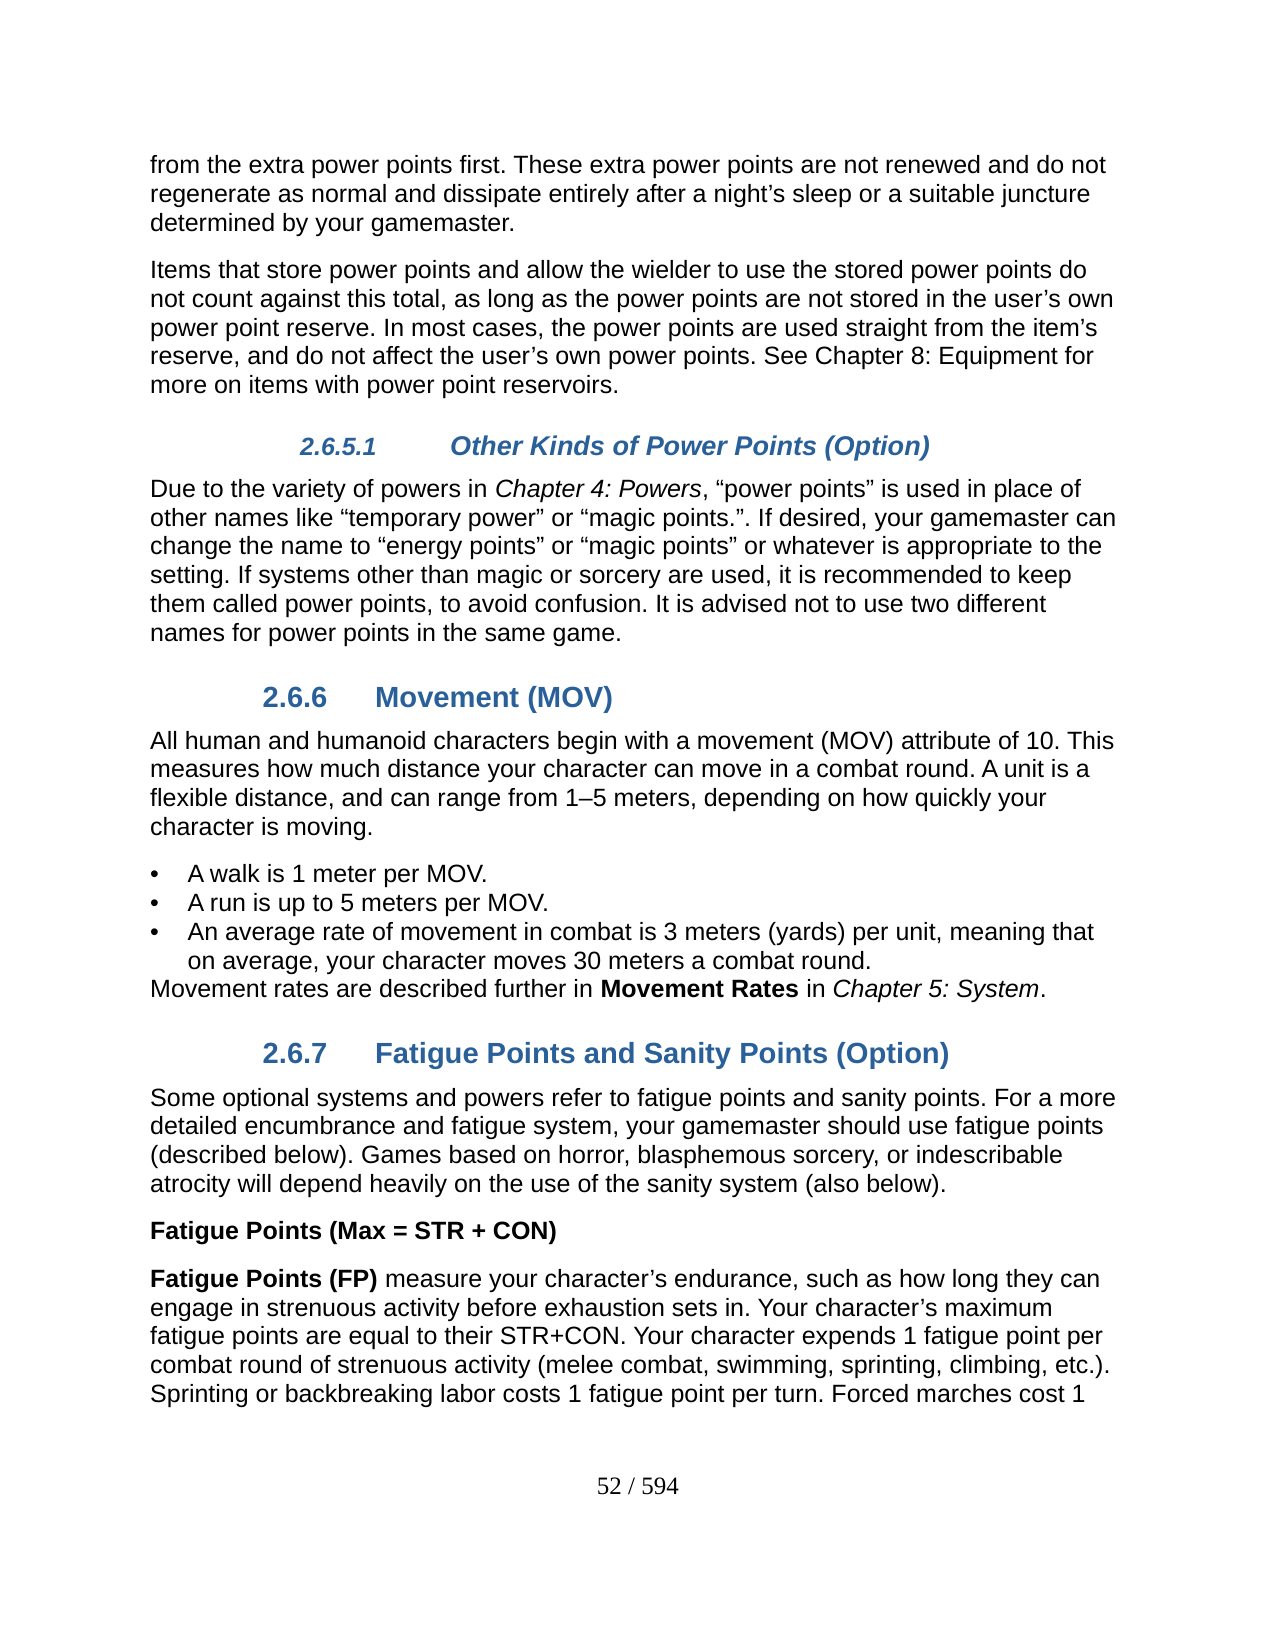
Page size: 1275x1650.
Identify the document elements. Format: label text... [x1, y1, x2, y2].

text Some optional systems and powers refer to fatigue points and sanity points. For a more detailed encumbrance and fatigue system, your gamemaster should use fatigue points (described below). Games based on horror, blasphemous sorcery, or indescribable atrocity will depend heavily on the use of the sanity system (also below). [150, 1082, 1125, 1197]
text Fatigue Points (Max = STR + CON) [150, 1216, 1125, 1245]
subtitle Fatigue Points and Sanity Points (Option) [262, 1036, 1125, 1070]
text Due to the variety of powers in Chapter 4: Powers, “power points” is used in place of other names like “temporary power” or “magic points.”. If desired, your gamemaster can change the name to “energy points” or “magic points” or whatever is appropriate to the setting. If systems other than magic or sorcery are used, it is recommended to keep them called power points, to avoid confusion. It is advised not to use two different names for power points in the same game. [150, 474, 1125, 646]
subtitle Other Kinds of Power Points (Option) [300, 430, 1125, 461]
text • An average rate of movement in combat is 3 meters (yards) per unit, meaning that on average, your character moves 30 meters a combat round. [150, 917, 1125, 974]
text from the extra power points first. These extra power points are not renewed and do not regenerate as normal and dissipate entirely after a night’s sleep or a suitable juncture determined by your gamemaster. [150, 150, 1125, 236]
text • A run is up to 5 meters per MOV. [150, 888, 1125, 917]
text • A walk is 1 meter per MOV. [150, 859, 1125, 888]
text All human and humanoid characters begin with a movement (MOV) attribute of 10. This measures how much distance your character can move in a combat round. A unit is a flexible distance, and can range from 1–5 meters, depending on how quickly your character is moving. [150, 726, 1125, 841]
subtitle Movement (MOV) [262, 679, 1125, 713]
text Items that store power points and allow the wielder to use the stored power points do not count against this total, as long as the power points are not stored in the user’s own power point reserve. In most cases, the power points are used straight from the item’s reserve, and do not affect the user’s own power points. See Chapter 8: Equipment for more on items with power point reservoirs. [150, 255, 1125, 399]
text Movement rates are described further in Movement Rates in Chapter 5: System. [150, 974, 1125, 1003]
text Fatigue Points (FP) measure your character’s endurance, such as how long they can engage in strenuous activity before exhaustion sets in. Your character’s maximum fatigue points are equal to their STR+CON. Your character expends 1 fatigue point per combat round of strenuous activity (melee combat, swimming, sprinting, climbing, etc.). Sprinting or backbreaking labor costs 1 fatigue point per turn. Forced marches cost 1 [150, 1264, 1125, 1407]
